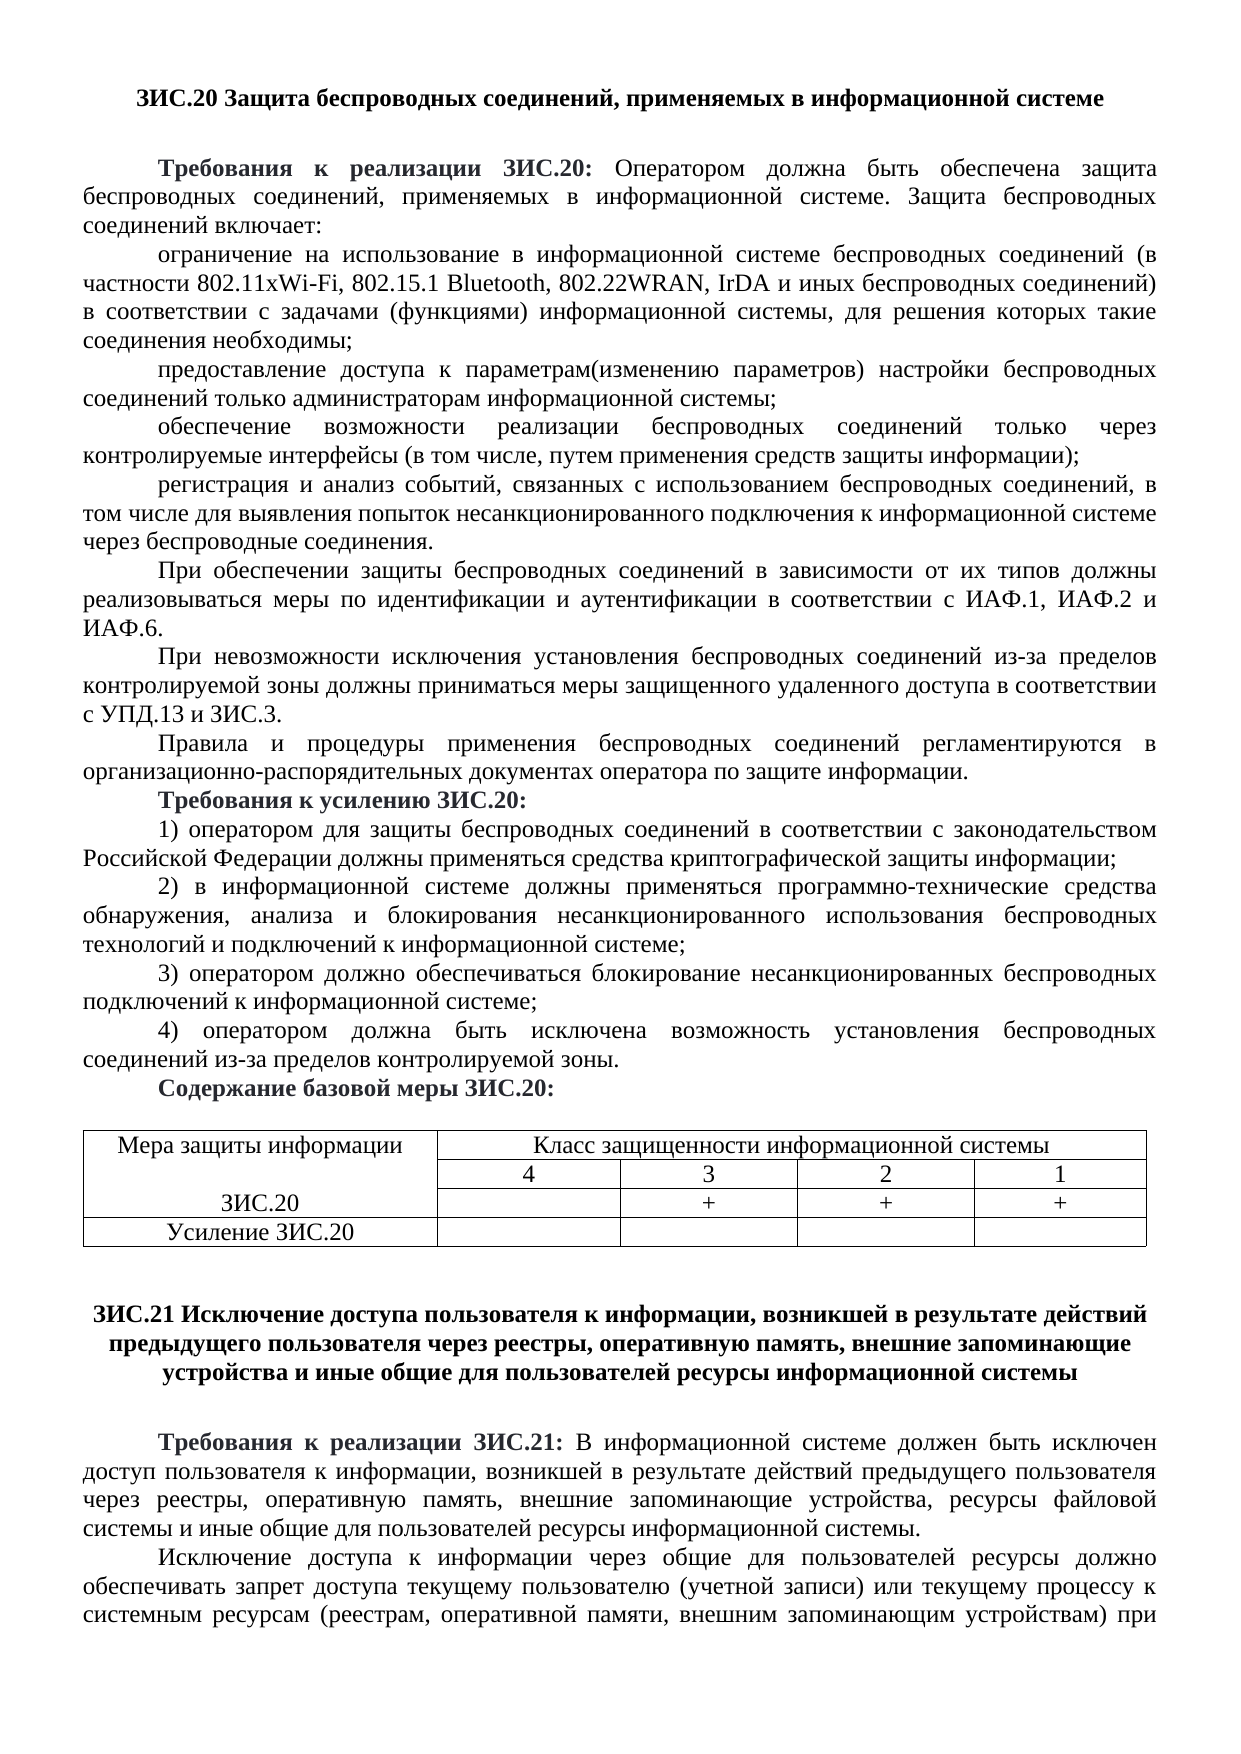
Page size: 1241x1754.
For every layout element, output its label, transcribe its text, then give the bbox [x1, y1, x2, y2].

table_cell 1 [975, 1160, 1146, 1188]
text Требования к усилению ЗИС.20: [83, 785, 1157, 814]
text При обеспечении защиты беспроводных соединений в зависимости от их типов должны реализовываться меры по идентификации и аутентификации в соответствии с ИАФ.1, ИАФ.2 и ИАФ.6. [83, 555, 1157, 641]
table_cell Усиление ЗИС.20 [84, 1218, 437, 1246]
table_cell 4 [438, 1160, 620, 1188]
text регистрация и анализ событий, связанных с использованием беспроводных соединений, в том числе для выявления попыток несанкционированного подключения к информационной системе через беспроводные соединения. [83, 469, 1157, 555]
table_cell [438, 1189, 620, 1217]
text 3) оператором должно обеспечиваться блокирование несанкционированных беспроводных подключений к информационной системе; [83, 958, 1157, 1015]
text Требования к реализации ЗИС.20: Оператором должна быть обеспечена защита беспроводных соединений, применяемых в информационной системе. Защита беспроводных соединений включает: [83, 153, 1157, 239]
text 1) оператором для защиты беспроводных соединений в соответствии с законодательством Российской Федерации должны применяться средства криптографической защиты информации; [83, 814, 1157, 871]
table_cell [975, 1218, 1146, 1246]
table_cell 2 [798, 1160, 974, 1188]
table_cell [621, 1218, 797, 1246]
text обеспечение возможности реализации беспроводных соединений только через контролируемые интерфейсы (в том числе, путем применения средств защиты информации); [83, 411, 1157, 469]
subtitle ЗИС.20 Защита беспроводных соединений, применяемых в информационной системе [83, 83, 1157, 111]
text предоставление доступа к параметрам(изменению параметров) настройки беспроводных соединений только администраторам информационной системы; [83, 354, 1157, 411]
text Исключение доступа к информации через общие для пользователей ресурсы должно обеспечивать запрет доступа текущему пользователю (учетной записи) или текущему процессу к системным ресурсам (реестрам, оперативной памяти, внешним запоминающим устройствам) при [83, 1542, 1157, 1628]
table_cell + [798, 1189, 974, 1217]
text При невозможности исключения установления беспроводных соединений из-за пределов контролируемой зоны должны приниматься меры защищенного удаленного доступа в соответствии с УПД.13 и ЗИС.3. [83, 641, 1157, 728]
table_header Класс защищенности информационной системы [438, 1131, 1146, 1159]
text Требования к реализации ЗИС.21: В информационной системе должен быть исключен доступ пользователя к информации, возникшей в результате действий предыдущего пользователя через реестры, оперативную память, внешние запоминающие устройства, ресурсы файловой системы и иные общие для пользователей ресурсы информационной системы. [83, 1427, 1157, 1542]
subtitle ЗИС.21 Исключение доступа пользователя к информации, возникшей в результате действий предыдущего пользователя через реестры, оперативную память, внешние запоминающие устройства и иные общие для пользователей ресурсы информационной системы [83, 1299, 1157, 1386]
table_cell 3 [621, 1160, 797, 1188]
table_cell + [975, 1189, 1146, 1217]
table_cell [798, 1218, 974, 1246]
table_cell ЗИС.20 [84, 1188, 437, 1217]
text Правила и процедуры применения беспроводных соединений регламентируются в организационно-распорядительных документах оператора по защите информации. [83, 728, 1157, 785]
text 4) оператором должна быть исключена возможность установления беспроводных соединений из-за пределов контролируемой зоны. [83, 1015, 1157, 1073]
table_cell + [621, 1189, 797, 1217]
text Содержание базовой меры ЗИС.20: [83, 1073, 1157, 1101]
text ограничение на использование в информационной системе беспроводных соединений (в частности 802.11хWi-Fi, 802.15.1 Bluetooth, 802.22WRAN, IrDA и иных беспроводных соединений) в соответствии с задачами (функциями) информационной системы, для решения которых такие соединения необходимы; [83, 239, 1157, 354]
text 2) в информационной системе должны применяться программно-технические средства обнаружения, анализа и блокирования несанкционированного использования беспроводных технологий и подключений к информационной системе; [83, 871, 1157, 958]
table_header Мера защиты информации [84, 1131, 437, 1188]
table_cell [438, 1218, 620, 1246]
